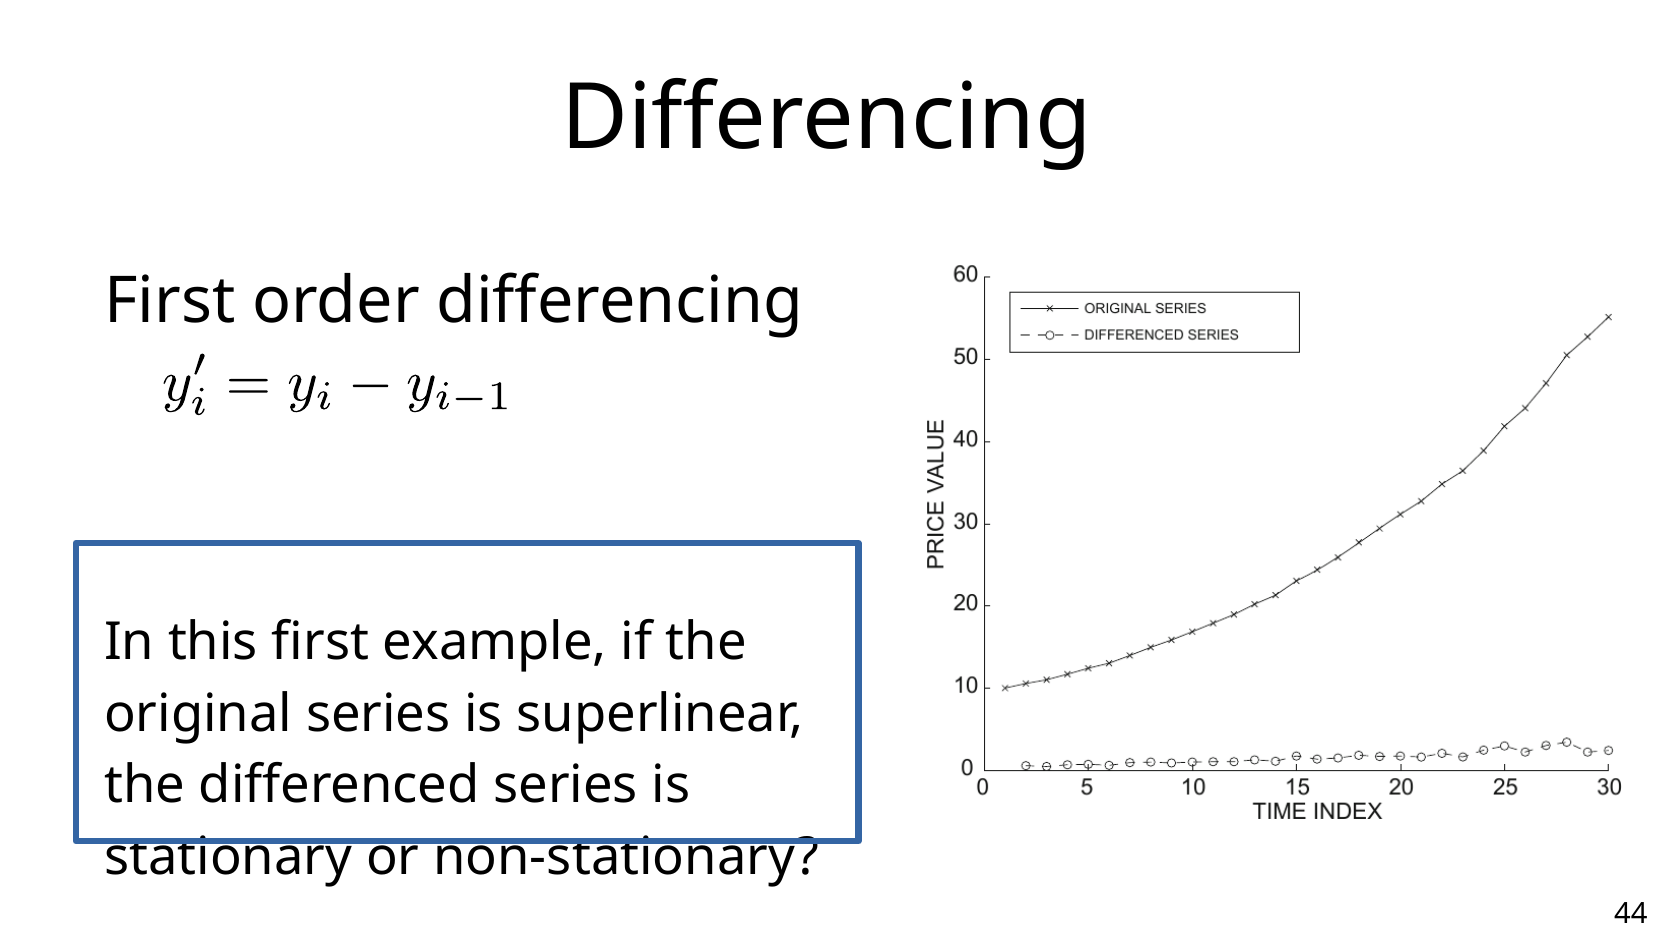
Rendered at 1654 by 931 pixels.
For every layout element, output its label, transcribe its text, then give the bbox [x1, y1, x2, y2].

title Differencing [82, 1, 1571, 226]
list First order differencing In this first example, if the original series is superlinear, the differenced series is stationary or non-stationary? [35, 253, 834, 900]
list First order differencing In this first example, if the original series is superlinear, the differenced series is stationary or non-stationary? [79, 546, 834, 838]
picture [917, 250, 1624, 821]
text_box [161, 353, 511, 416]
